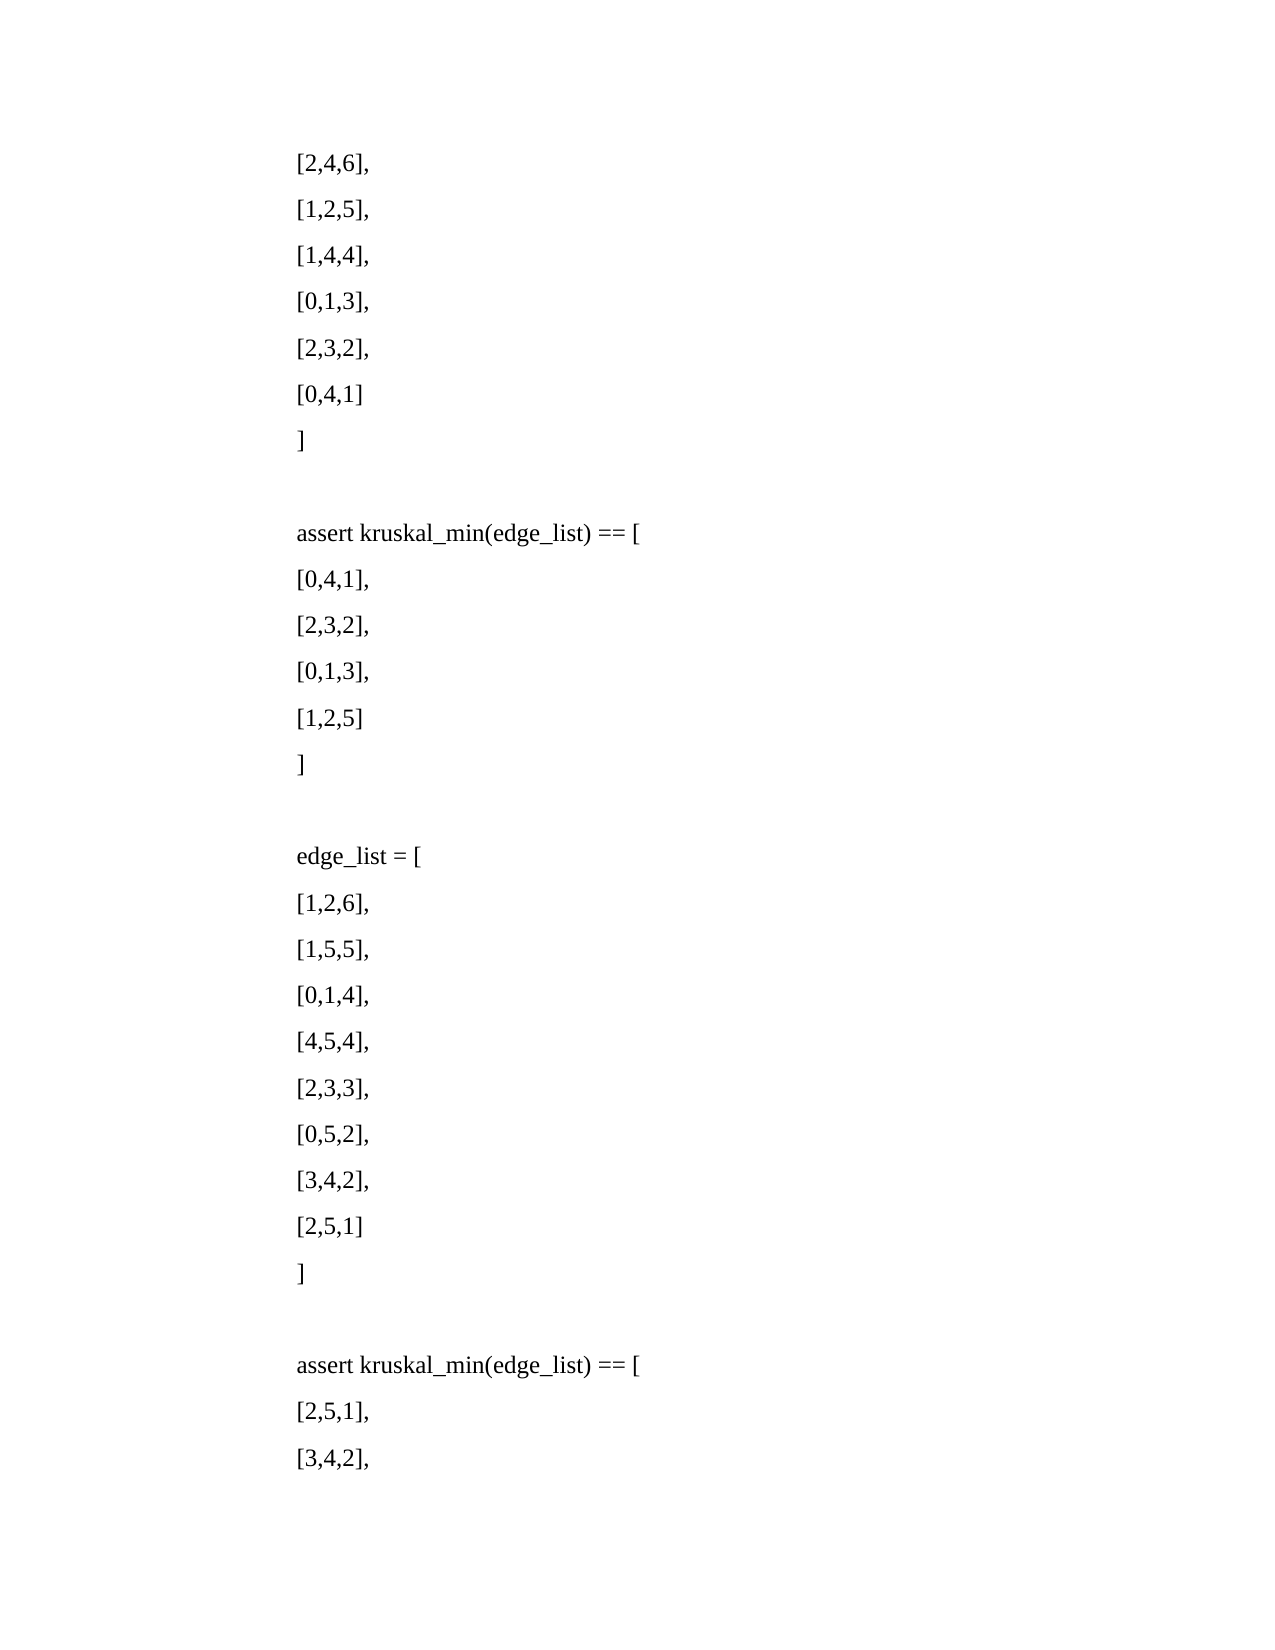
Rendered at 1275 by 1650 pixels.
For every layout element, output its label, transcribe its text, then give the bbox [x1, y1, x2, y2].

list edge_list = [ [223, 841, 1127, 870]
list [2,3,3], [223, 1073, 1127, 1101]
list ] [223, 425, 1127, 454]
list [2,4,6], [223, 148, 1127, 176]
list [1,2,6], [223, 888, 1127, 916]
list [2,5,1], [223, 1396, 1127, 1425]
list [1,2,5], [223, 194, 1127, 223]
list [0,4,1] [223, 379, 1127, 408]
list ] [223, 749, 1127, 778]
list [2,3,2], [223, 610, 1127, 639]
list [1,4,4], [223, 240, 1127, 269]
list [0,1,3], [223, 656, 1127, 685]
list [0,1,3], [223, 286, 1127, 315]
list [3,4,2], [223, 1165, 1127, 1194]
list [0,1,4], [223, 980, 1127, 1009]
list [2,5,1] [223, 1211, 1127, 1240]
list [1,5,5], [223, 934, 1127, 963]
list assert kruskal_min(edge_list) == [ [223, 1350, 1127, 1379]
list [2,3,2], [223, 333, 1127, 361]
list [3,4,2], [223, 1443, 1127, 1471]
list [0,4,1], [223, 564, 1127, 593]
list ] [223, 1258, 1127, 1286]
list [0,5,2], [223, 1119, 1127, 1148]
list assert kruskal_min(edge_list) == [ [223, 518, 1127, 546]
list [1,2,5] [223, 703, 1127, 731]
list [4,5,4], [223, 1026, 1127, 1055]
